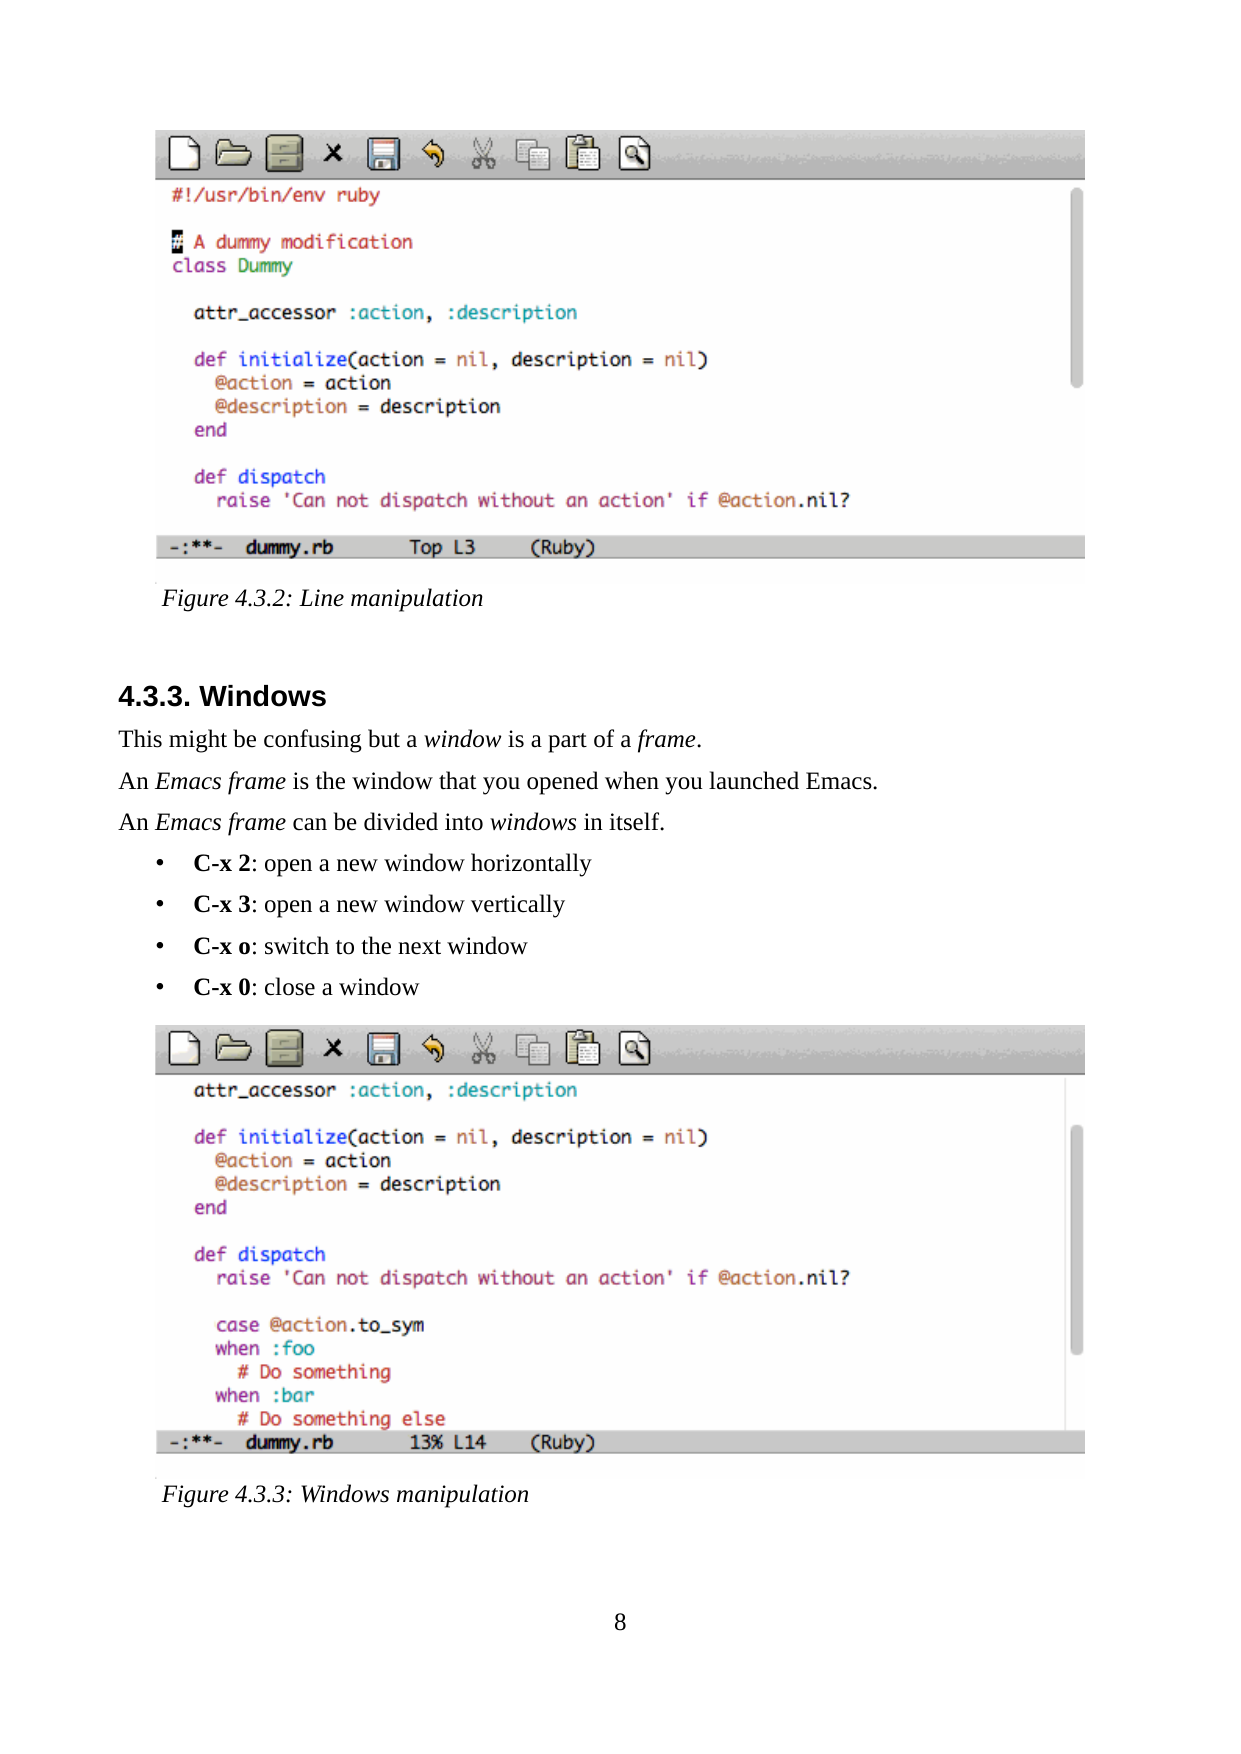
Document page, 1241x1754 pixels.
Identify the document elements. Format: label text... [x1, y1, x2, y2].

list C-x 3: open a new window vertically [156, 889, 1122, 918]
list C-x o: switch to the next window [156, 931, 1122, 959]
list C-x 2: open a new window horizontally [156, 848, 1122, 877]
text An Emacs frame is the window that you opened when you launched Emacs. [118, 766, 1122, 794]
text Figure 4.3.3: Windows manipulation [155, 1479, 1085, 1507]
text This might be confusing but a window is a part of a frame. [118, 724, 1122, 753]
text An Emacs frame can be divided into windows in itself. [118, 807, 1122, 836]
subtitle Windows [118, 678, 1122, 712]
text Figure 4.3.2: Line manipulation [155, 584, 1085, 612]
list C-x 0: close a window [156, 972, 1122, 1001]
